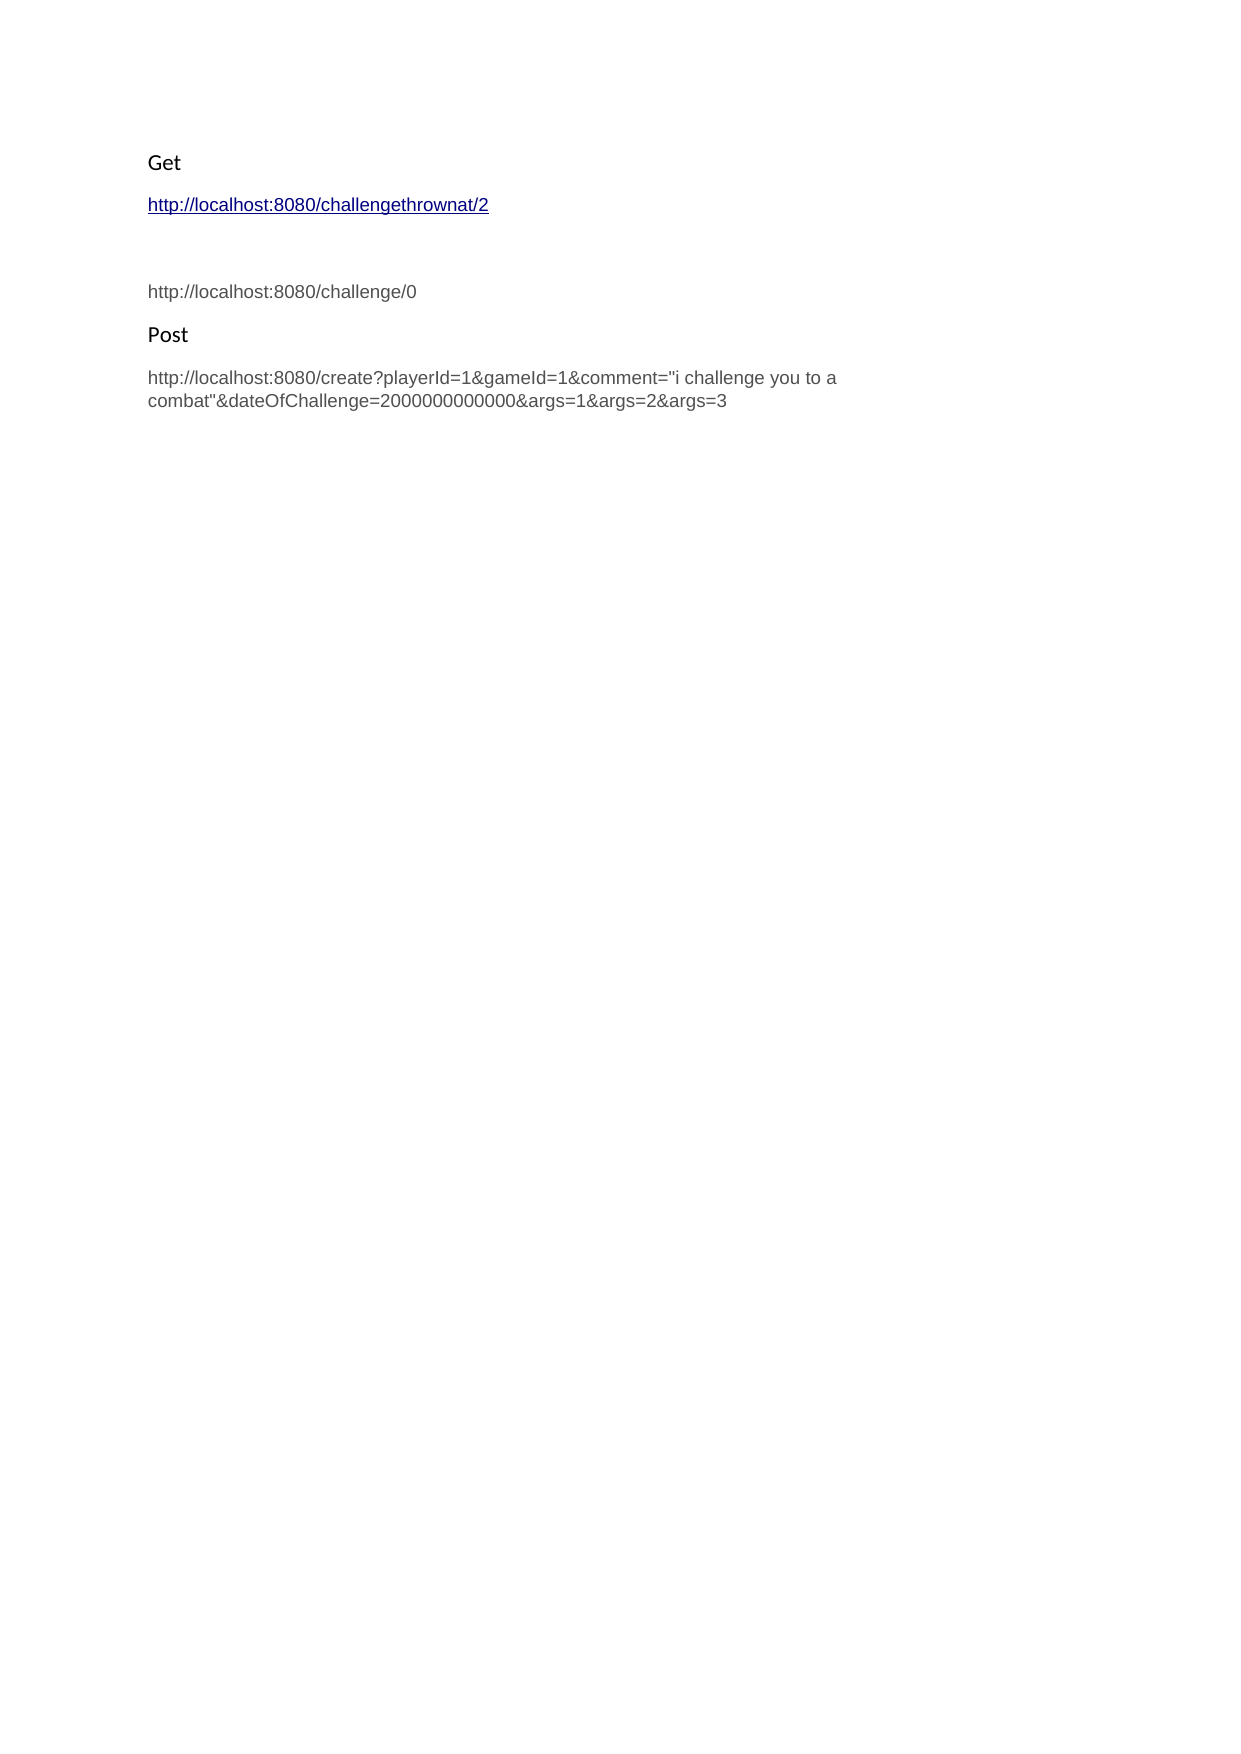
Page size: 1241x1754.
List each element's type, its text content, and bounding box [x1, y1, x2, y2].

text http://localhost:8080/challengethrownat/2 [148, 194, 1093, 216]
text Post [148, 320, 1093, 348]
text Get [148, 148, 1093, 176]
text http://localhost:8080/challenge/0 [148, 280, 1093, 302]
text http://localhost:8080/create?playerId=1&gameId=1&comment="i challenge you to a combat"&dateOfChallenge=2000000000000&args=1&args=2&args=3 [148, 367, 1093, 411]
